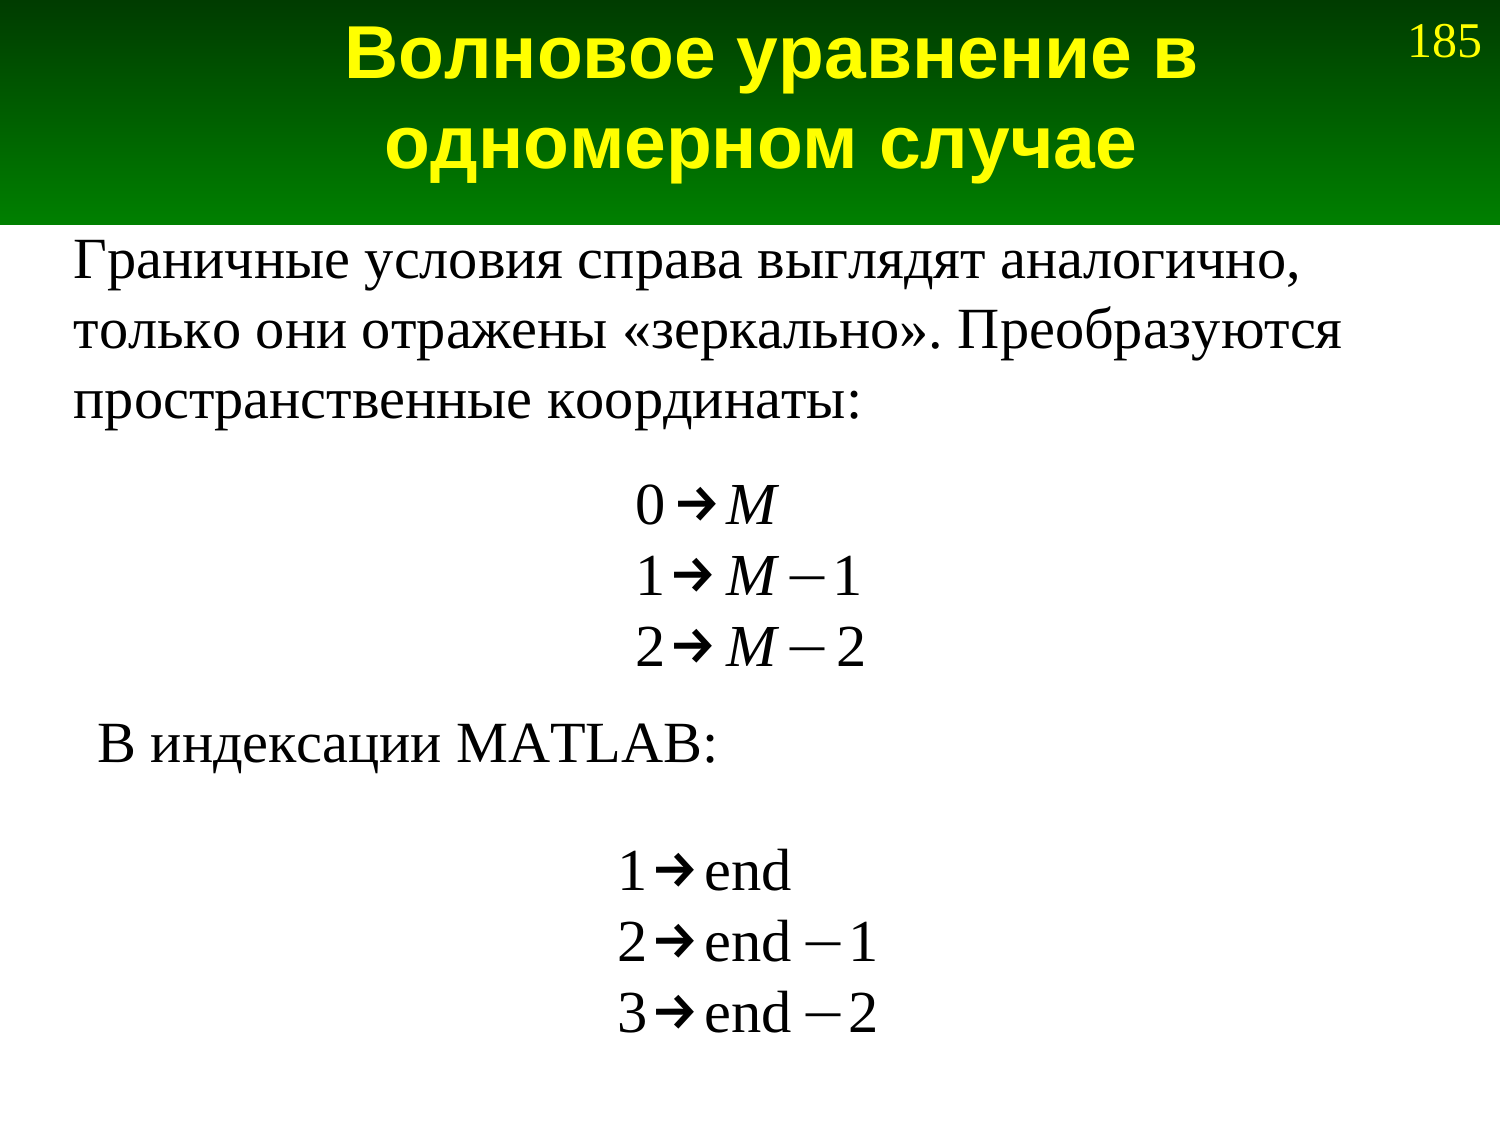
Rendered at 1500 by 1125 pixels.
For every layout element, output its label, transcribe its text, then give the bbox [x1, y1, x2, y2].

chart [602, 838, 893, 1046]
text_box В индексации MATLAB: [82, 696, 1465, 804]
chart [620, 472, 880, 679]
text_box Граничные условия справа выглядят аналогично, только они отражены «зеркально». Преобразуются пространственные координаты: [59, 212, 1441, 438]
title Волновое уравнение в одномерном случае [123, 0, 1399, 192]
